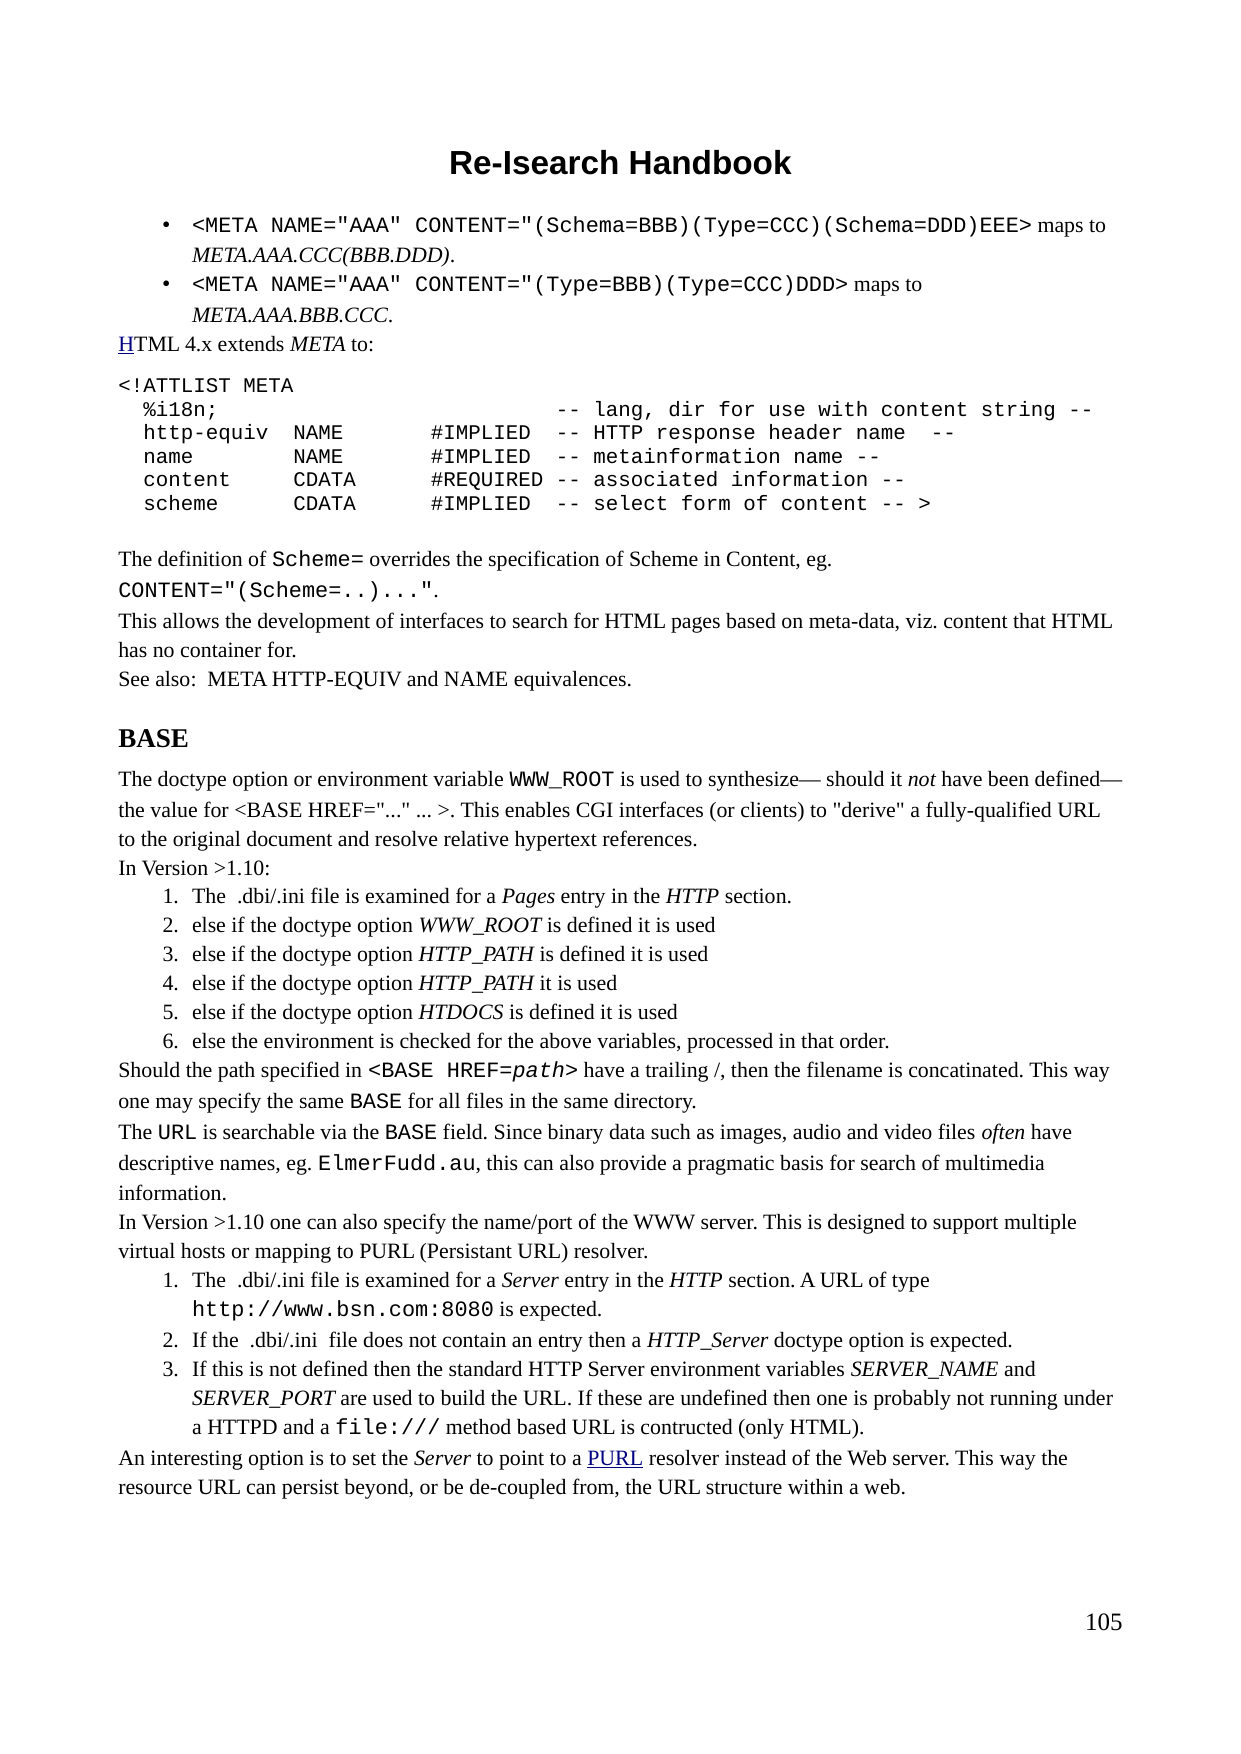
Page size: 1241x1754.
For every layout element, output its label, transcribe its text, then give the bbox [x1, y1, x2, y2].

list else if the doctype option HTTP_PATH is defined it is used [162, 941, 1122, 967]
list else if the doctype option HTTP_PATH it is used [162, 970, 1122, 996]
list <META NAME="AAA" CONTENT="(Schema=BBB)(Type=CCC)(Schema=DDD)EEE> maps to META.AAA.CCC(BBB.DDD). [162, 212, 1122, 267]
text Should the path specified in <BASE HREF=path> have a trailing /, then the filename is concatinated. This way one may specify the same BASE for all files in the same directory. [118, 1057, 1122, 1115]
text %i18n; -- lang, dir for use with content string -- [118, 398, 1122, 422]
list The .dbi/.ini file is examined for a Server entry in the HTTP section. A URL of type http://www.bsn.com:8080 is expected. [162, 1267, 1122, 1323]
text name NAME #IMPLIED -- metainformation name -- [118, 446, 1122, 469]
text In Version >1.10: [118, 854, 1122, 880]
text The definition of Scheme= overrides the specification of Scheme in Content, eg. CONTENT="(Scheme=..)...". [118, 546, 1122, 604]
list else if the doctype option WWW_ROOT is defined it is used [162, 912, 1122, 938]
text The doctype option or environment variable WWW_ROOT is used to synthesize— should it not have been defined— the value for <BASE HREF="..." ... >. This enables CGI interfaces (or clients) to "derive" a fully-qualified URL to the original document and resolve relative hypertext references. [118, 766, 1122, 851]
text In Version >1.10 one can also specify the name/port of the WWW server. This is designed to support multiple virtual hosts or mapping to PURL (Persistant URL) resolver. [118, 1209, 1122, 1263]
list If the .dbi/.ini file does not contain an entry then a HTTP_Server doctype option is expected. [162, 1327, 1122, 1352]
list else if the doctype option HTDOCS is defined it is used [162, 999, 1122, 1024]
list The .dbi/.ini file is examined for a Pages entry in the HTTP section. [162, 883, 1122, 909]
text An interesting option is to set the Server to point to a PURL resolver instead of the Web server. This way the resource URL can persist beyond, or be de-coupled from, the URL structure within a web. [118, 1445, 1122, 1499]
text This allows the development of interfaces to search for HTML pages based on meta-data, viz. content that HTML has no container for. [118, 608, 1122, 662]
text HTML 4.x extends META to: [118, 331, 1122, 356]
text http-equiv NAME #IMPLIED -- HTTP response header name -- [118, 422, 1122, 446]
text scheme CDATA #IMPLIED -- select form of content -- > [118, 493, 1122, 517]
subtitle BASE [118, 722, 1122, 753]
text content CDATA #REQUIRED -- associated information -- [118, 469, 1122, 493]
list If this is not defined then the standard HTTP Server environment variables SERVER_NAME and SERVER_PORT are used to build the URL. If these are undefined then one is probably not running under a HTTPD and a file:/// method based URL is contructed (only HTML). [162, 1356, 1122, 1441]
text See also: META HTTP-EQUIV and NAME equivalences. [118, 666, 1122, 691]
text <!ATTLIST META [118, 375, 1122, 398]
list else the environment is checked for the above variables, processed in that order. [162, 1028, 1122, 1053]
list <META NAME="AAA" CONTENT="(Type=BBB)(Type=CCC)DDD> maps to META.AAA.BBB.CCC. [162, 271, 1122, 327]
text The URL is searchable via the BASE field. Since binary data such as images, audio and video files often have descriptive names, eg. ElmerFudd.au, this can also provide a pragmatic basis for search of multimedia information. [118, 1119, 1122, 1206]
